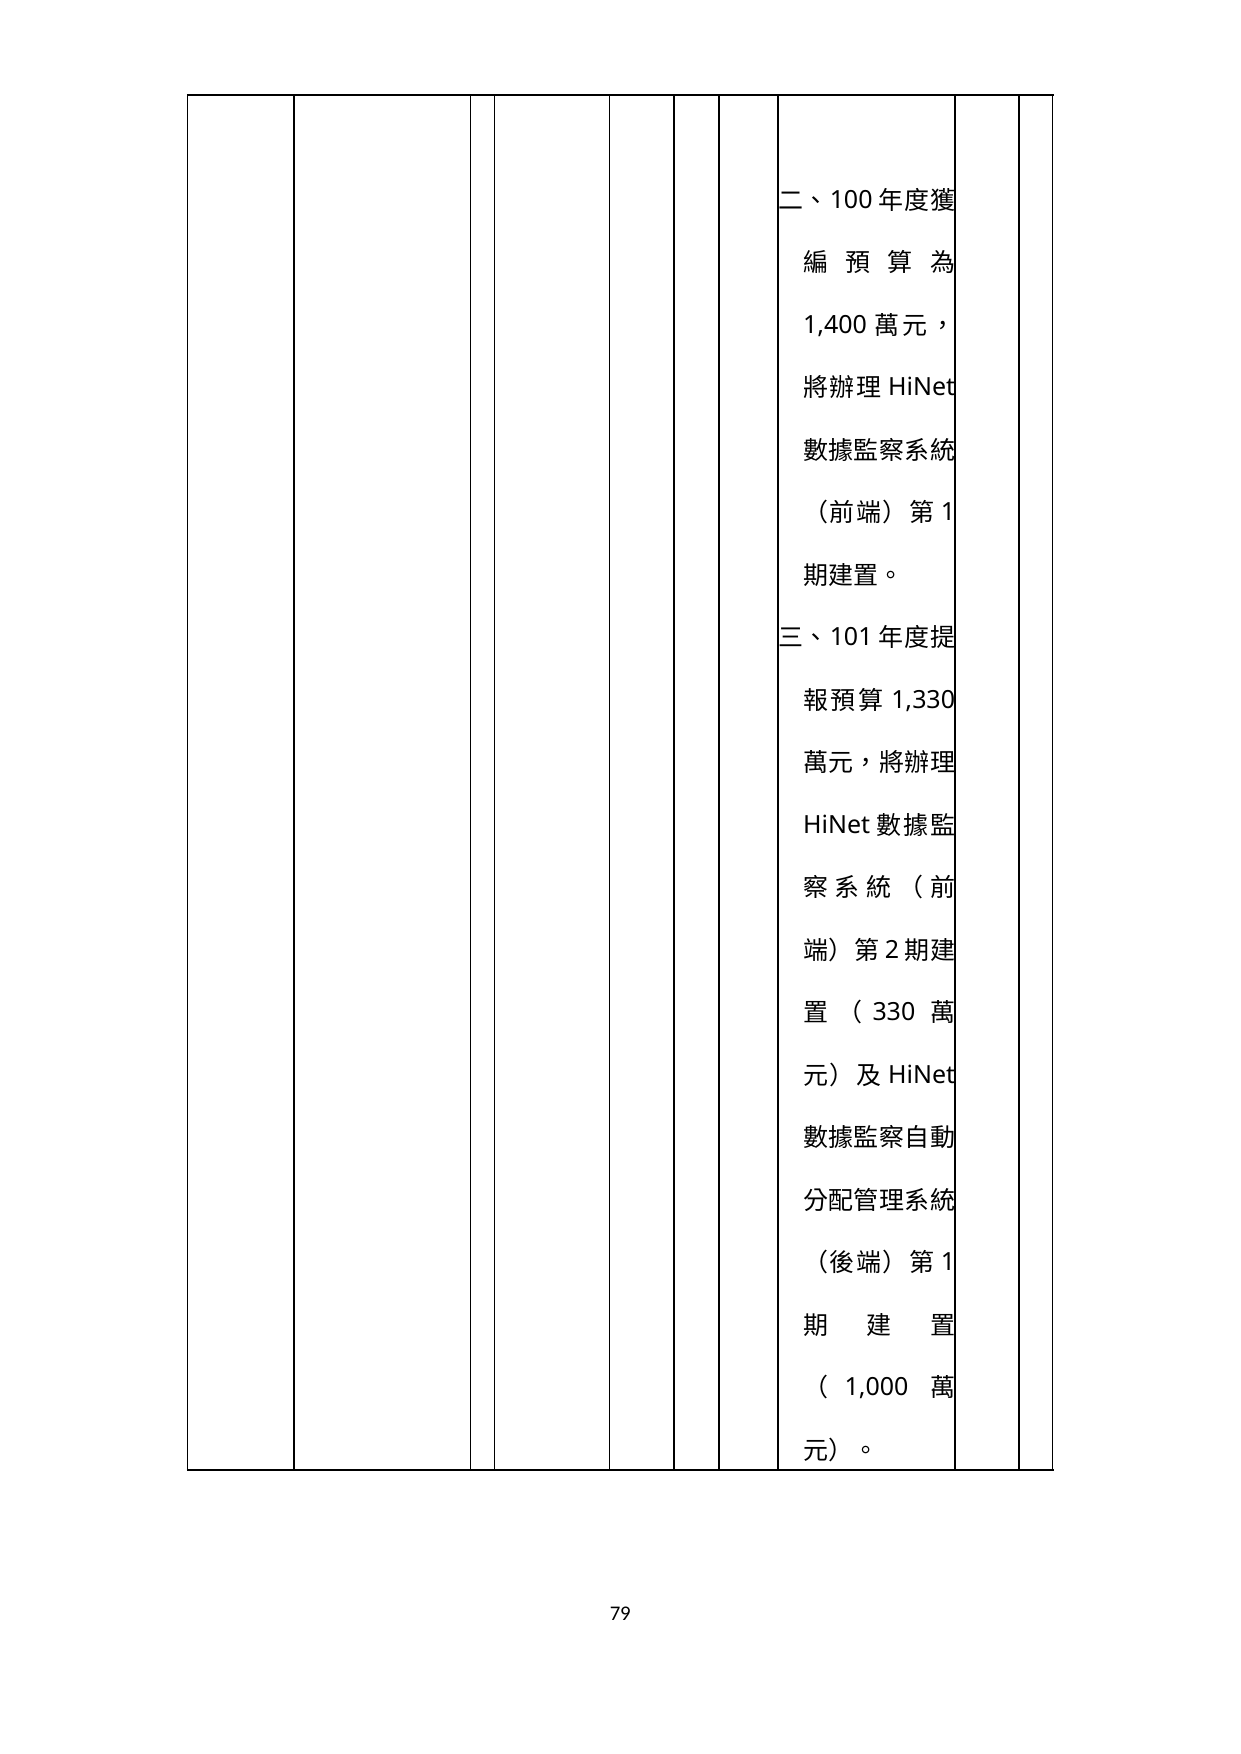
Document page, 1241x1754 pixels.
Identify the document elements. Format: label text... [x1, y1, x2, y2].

table_cell [956, 96, 1018, 1469]
table_cell [720, 96, 777, 1469]
table_cell [610, 96, 673, 1469]
table_cell [295, 96, 470, 1469]
table_cell [188, 96, 293, 1469]
table_cell 二、100年度獲編預算為1,400萬元，將辦理HiNet數據監察系統（前端）第1期建置。 三、101年度提報預算1,330萬元，將辦理HiNet數據監察系統（前端）第2期建置（330萬元）及HiNet數據監察自動分配管理系統（後端）第1期建置（1,000萬元）。 [779, 96, 954, 1469]
table_cell [675, 96, 718, 1469]
table_cell [495, 96, 609, 1469]
table_cell 社會發展 [471, 96, 494, 1469]
table_cell [1020, 96, 1052, 1469]
